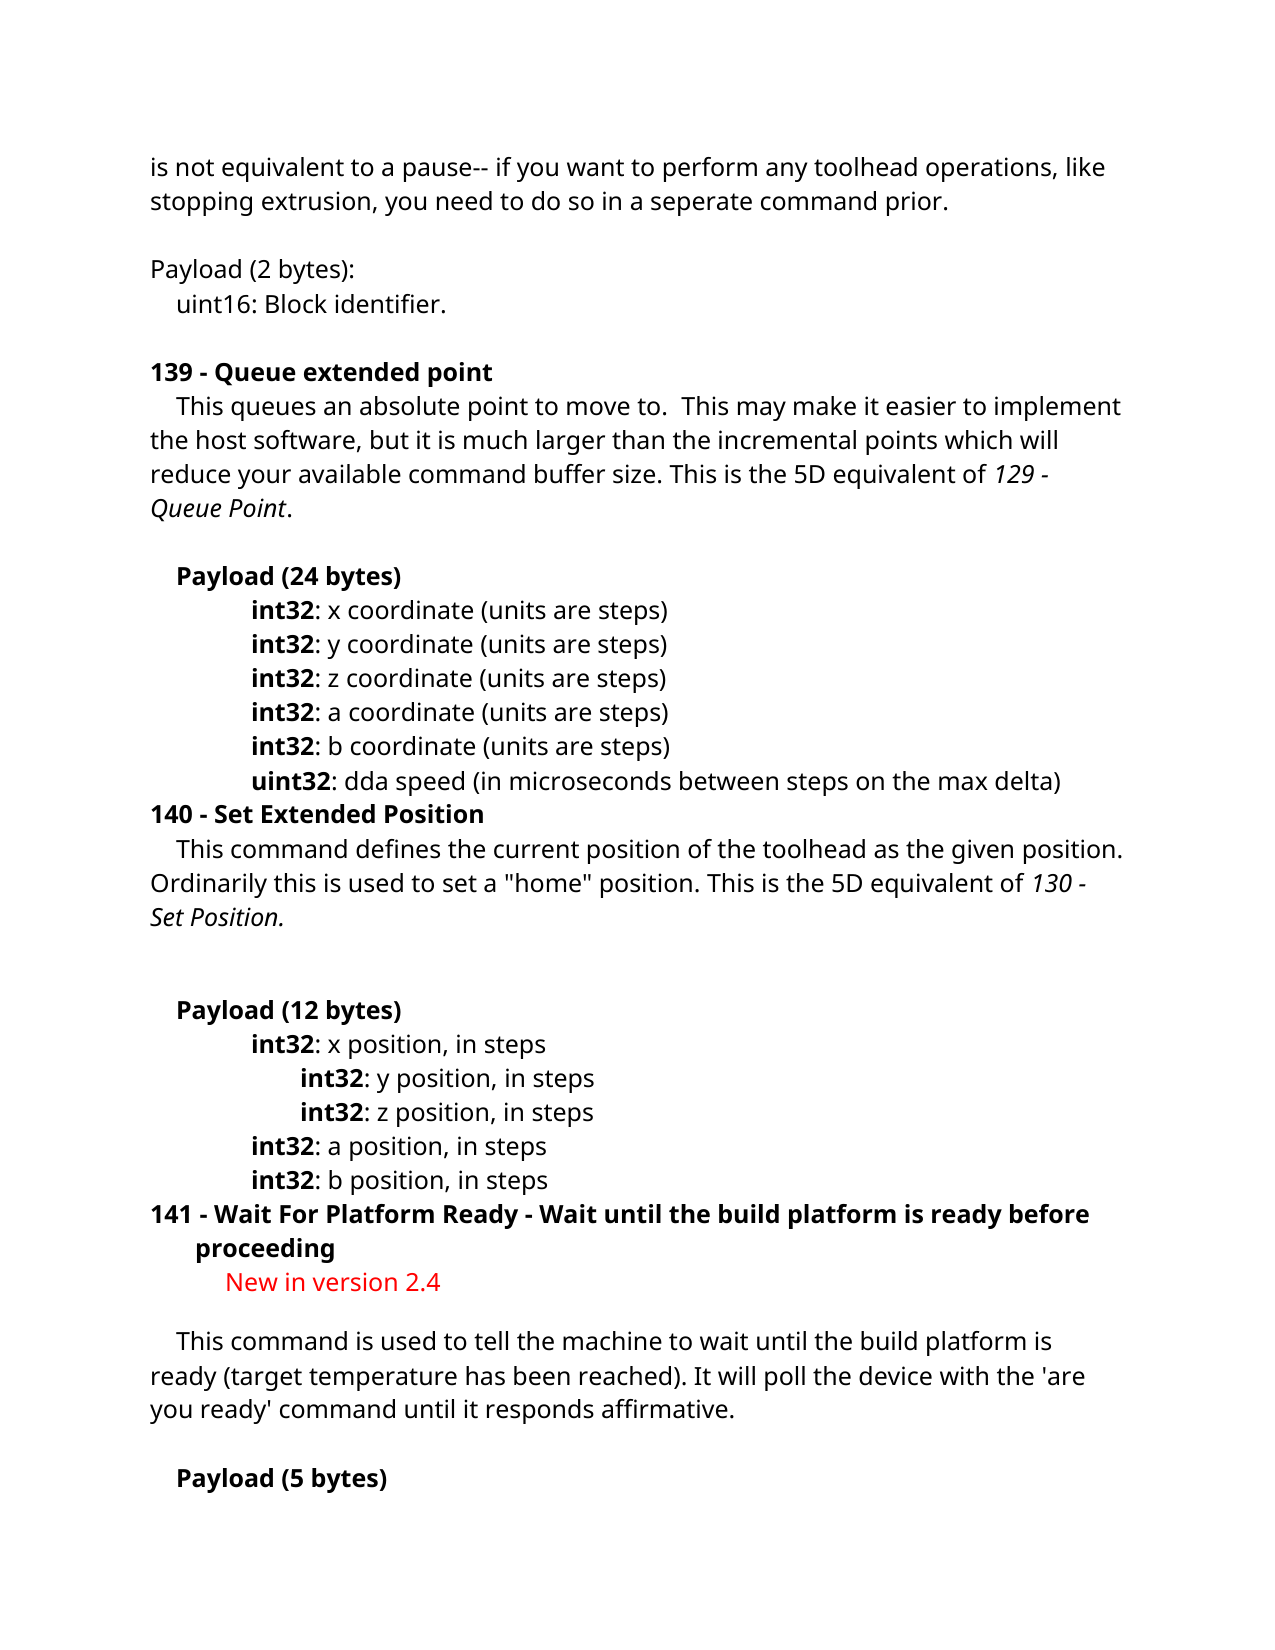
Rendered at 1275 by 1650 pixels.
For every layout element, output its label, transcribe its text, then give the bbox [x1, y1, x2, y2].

subtitle 140 - Set Extended Position [150, 797, 1125, 831]
text int32: y position, in steps [150, 1061, 1125, 1095]
text uint32: dda speed (in microseconds between steps on the max delta) [150, 763, 1125, 797]
subtitle 139 - Queue extended point [150, 354, 1125, 388]
text int32: z coordinate (units are steps) [150, 661, 1125, 695]
text int32: x coordinate (units are steps) [150, 593, 1125, 627]
text This queues an absolute point to move to. This may make it easier to implement the host software, but it is much larger than the incremental points which will reduce your available command buffer size. This is the 5D equivalent of 129 - Queue Point. [150, 388, 1125, 525]
text Payload (24 bytes) [150, 559, 1125, 593]
text Payload (2 bytes): [150, 252, 1125, 286]
subtitle 141 - Wait For Platform Ready - Wait until the build platform is ready before proceeding [150, 1197, 1125, 1265]
text This command defines the current position of the toolhead as the given position. Ordinarily this is used to set a "home" position. This is the 5D equivalent of 130 - Set Position. [150, 831, 1125, 933]
text New in version 2.4 [150, 1265, 1125, 1299]
text This command is used to tell the machine to wait until the build platform is ready (target temperature has been reached). It will poll the device with the 'are you ready' command until it responds affirmative. [150, 1324, 1125, 1426]
text int32: b coordinate (units are steps) [150, 729, 1125, 763]
text uint16: Block identifier. [150, 286, 1125, 320]
text int32: z position, in steps [150, 1095, 1125, 1129]
text Payload (5 bytes) [150, 1460, 1125, 1494]
text is not equivalent to a pause-- if you want to perform any toolhead operations, like stopping extrusion, you need to do so in a seperate command prior. [150, 150, 1125, 218]
text int32: x position, in steps [150, 1027, 1125, 1061]
text int32: b position, in steps [150, 1163, 1125, 1197]
text int32: a position, in steps [150, 1129, 1125, 1163]
text int32: y coordinate (units are steps) [150, 627, 1125, 661]
text Payload (12 bytes) [150, 992, 1125, 1027]
text int32: a coordinate (units are steps) [150, 695, 1125, 729]
